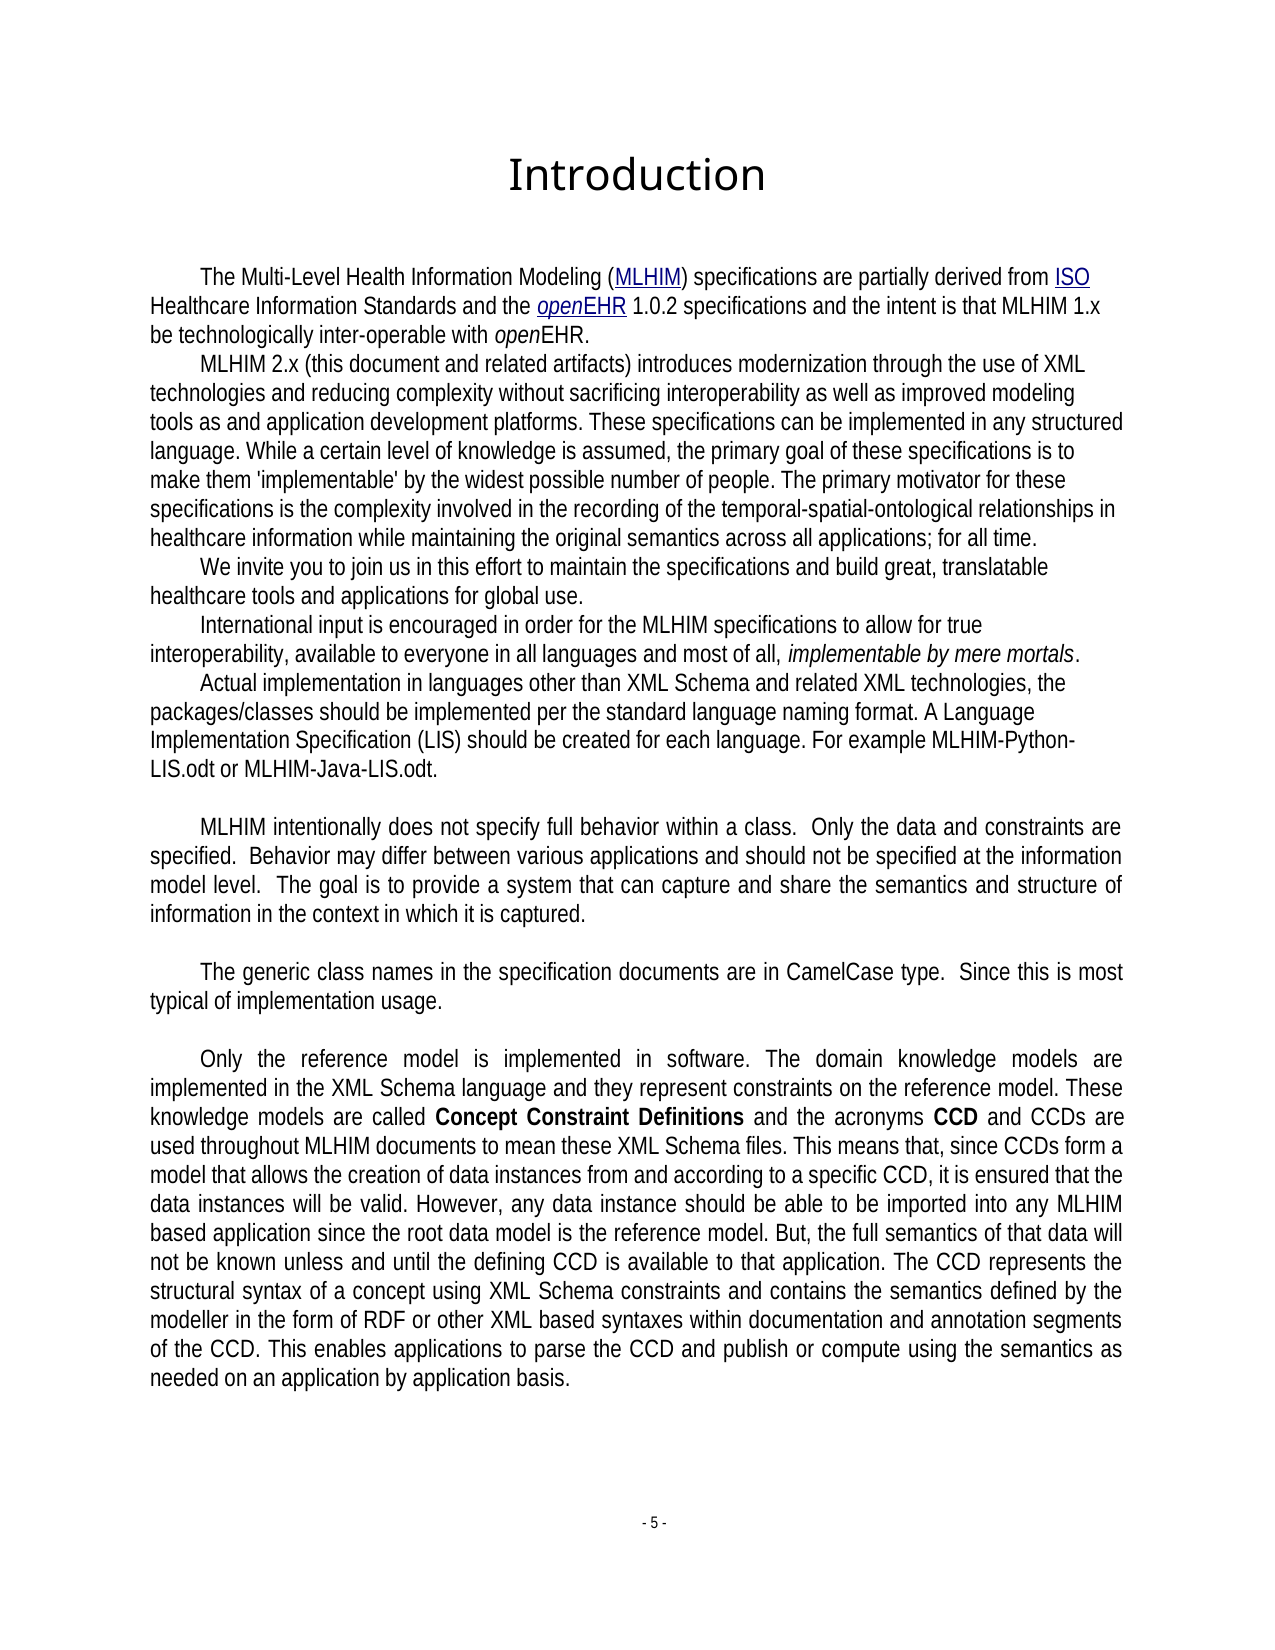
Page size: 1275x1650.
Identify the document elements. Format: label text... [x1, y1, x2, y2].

subtitle Introduction [150, 143, 1125, 203]
text Only the reference model is implemented in software. The domain knowledge models are implemented in the XML Schema language and they represent constraints on the reference model. These knowledge models are called Concept Constraint Definitions and the acronyms CCD and CCDs are used throughout MLHIM documents to mean these XML Schema files. This means that, since CCDs form a model that allows the creation of data instances from and according to a specific CCD, it is ensured that the data instances will be valid. However, any data instance should be able to be imported into any MLHIM based application since the root data model is the reference model. But, the full semantics of that data will not be known unless and until the defining CCD is available to that application. The CCD represents the structural syntax of a concept using XML Schema constraints and contains the semantics defined by the modeller in the form of RDF or other XML based syntaxes within documentation and annotation segments of the CCD. This enables applications to parse the CCD and publish or compute using the semantics as needed on an application by application basis. [150, 1044, 1125, 1391]
text The Multi-Level Health Information Modeling (MLHIM) specifications are partially derived from ISO Healthcare Information Standards and the openEHR 1.0.2 specifications and the intent is that MLHIM 1.x be technologically inter-operable with openEHR. [150, 262, 1125, 349]
text MLHIM 2.x (this document and related artifacts) introduces modernization through the use of XML technologies and reducing complexity without sacrificing interoperability as well as improved modeling tools as and application development platforms. These specifications can be implemented in any structured language. While a certain level of knowledge is assumed, the primary goal of these specifications is to make them 'implementable' by the widest possible number of people. The primary motivator for these specifications is the complexity involved in the recording of the temporal-spatial-ontological relationships in healthcare information while maintaining the original semantics across all applications; for all time. [150, 349, 1125, 552]
text We invite you to join us in this effort to maintain the specifications and build great, translatable healthcare tools and applications for global use. [150, 552, 1125, 609]
text Actual implementation in languages other than XML Schema and related XML technologies, the packages/classes should be implemented per the standard language naming format. A Language Implementation Specification (LIS) should be created for each language. For example MLHIM-Python-LIS.odt or MLHIM-Java-LIS.odt. [150, 667, 1125, 783]
text International input is encouraged in order for the MLHIM specifications to allow for true interoperability, available to everyone in all languages and most of all, implementable by mere mortals. [150, 609, 1125, 667]
text MLHIM intentionally does not specify full behavior within a class. Only the data and constraints are specified. Behavior may differ between various applications and should not be specified at the information model level. The goal is to provide a system that can capture and share the semantics and structure of information in the context in which it is captured. [150, 812, 1125, 928]
text The generic class names in the specification documents are in CamelCase type. Since this is most typical of implementation usage. [150, 957, 1125, 1015]
